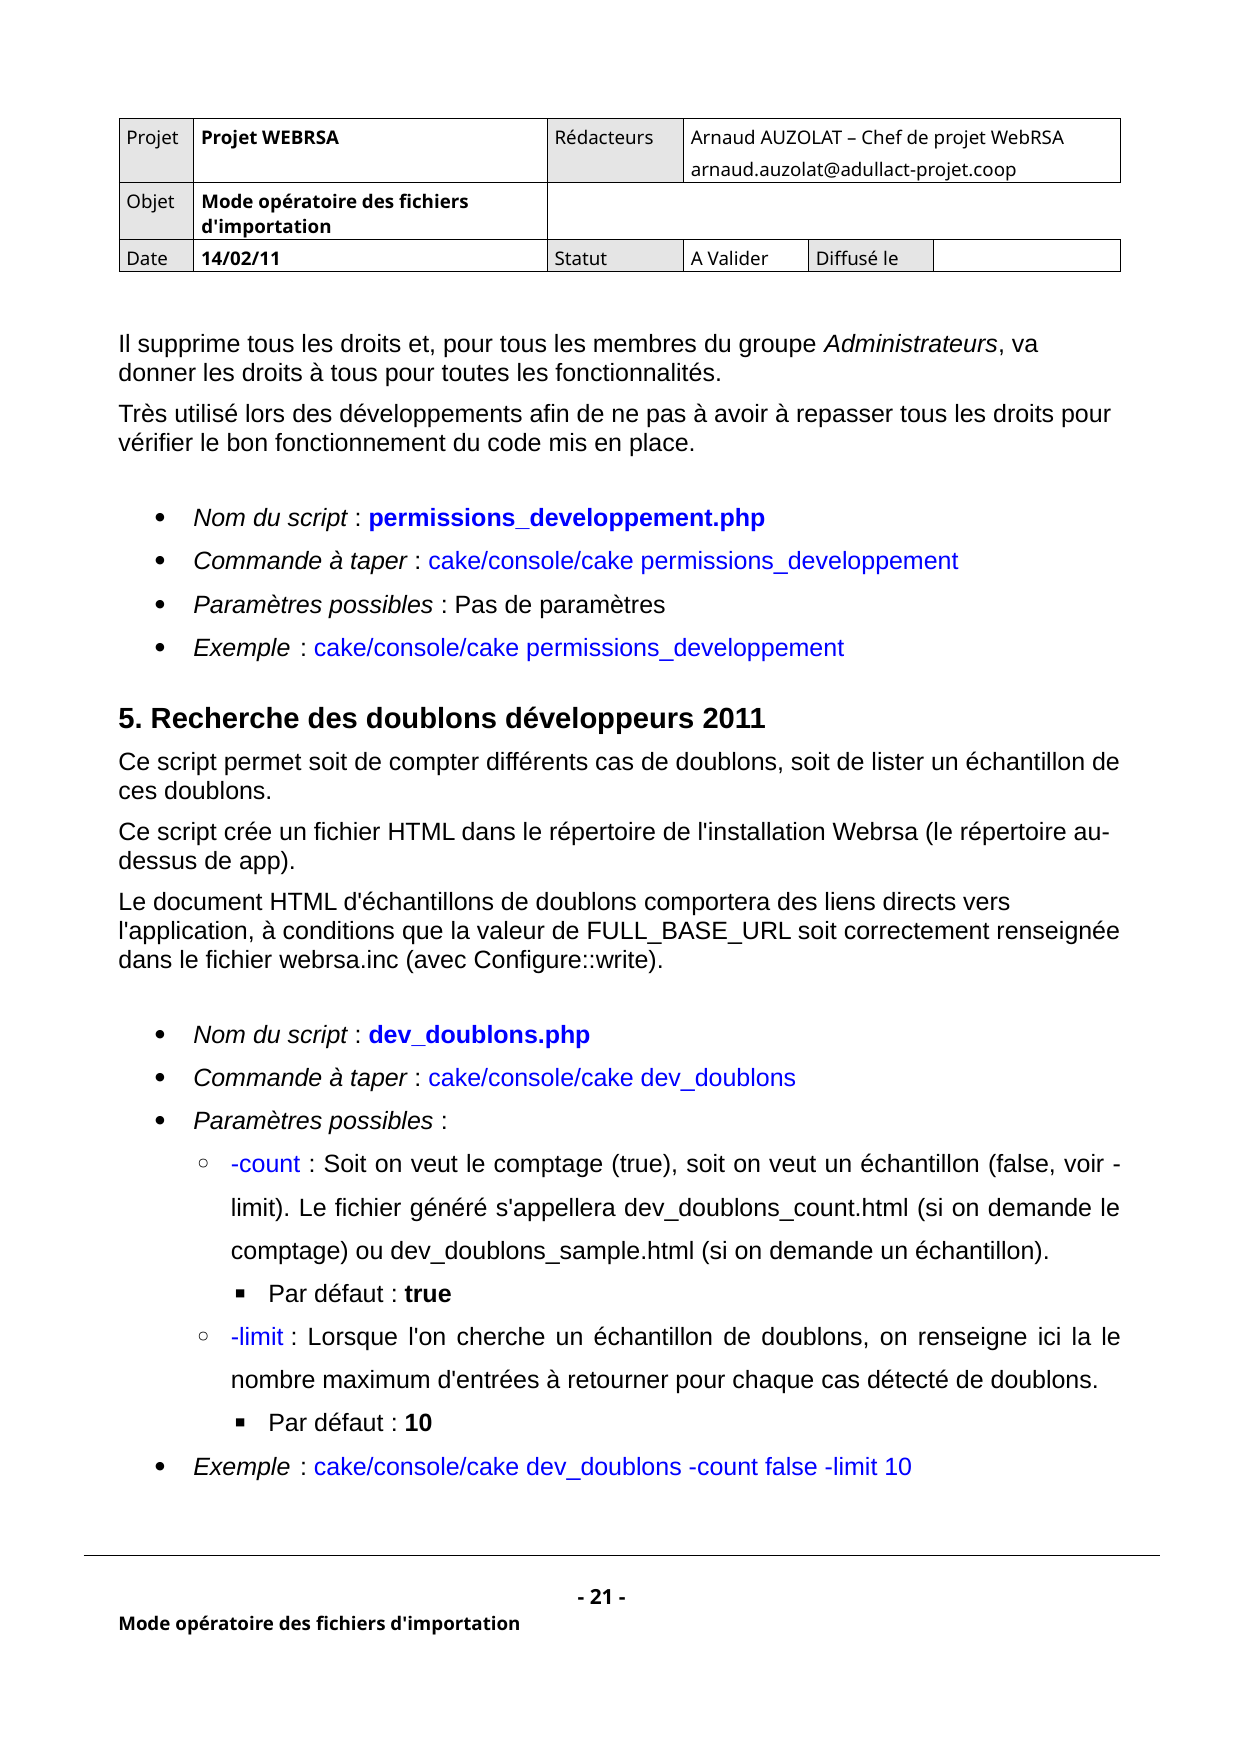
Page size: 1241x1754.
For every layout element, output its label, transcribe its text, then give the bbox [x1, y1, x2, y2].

list Nom du script : dev_doublons.php [156, 1019, 1122, 1048]
list Par défaut : 10 [231, 1408, 1122, 1437]
list Exemple : cake/console/cake dev_doublons -count false -limit 10 [156, 1452, 1122, 1480]
text Ce script crée un fichier HTML dans le répertoire de l'installation Webrsa (le répertoire au-dessus de app). [118, 817, 1122, 874]
list -count : Soit on veut le comptage (true), soit on veut un échantillon (false, voir -limit). Le fichier généré s'appellera dev_doublons_count.html (si on demande le comptage) ou dev_doublons_sample.html (si on demande un échantillon). [193, 1149, 1122, 1264]
list Par défaut : true [231, 1279, 1122, 1308]
text Il supprime tous les droits et, pour tous les membres du groupe Administrateurs, va donner les droits à tous pour toutes les fonctionnalités. [118, 329, 1122, 387]
list Nom du script : permissions_developpement.php [156, 503, 1122, 532]
list Commande à taper : cake/console/cake dev_doublons [156, 1063, 1122, 1092]
text Très utilisé lors des développements afin de ne pas à avoir à repasser tous les droits pour vérifier le bon fonctionnement du code mis en place. [118, 399, 1122, 457]
list -limit : Lorsque l'on cherche un échantillon de doublons, on renseigne ici la le nombre maximum d'entrées à retourner pour chaque cas détecté de doublons. [193, 1322, 1122, 1394]
list Paramètres possibles : [156, 1106, 1122, 1135]
text Ce script permet soit de compter différents cas de doublons, soit de lister un échantillon de ces doublons. [118, 747, 1122, 804]
list Exemple : cake/console/cake permissions_developpement [156, 633, 1122, 662]
list Paramètres possibles : Pas de paramètres [156, 589, 1122, 618]
list Commande à taper : cake/console/cake permissions_developpement [156, 546, 1122, 575]
subtitle 5. Recherche des doublons développeurs 2011 [118, 701, 1122, 734]
text Le document HTML d'échantillons de doublons comportera des liens directs vers l'application, à conditions que la valeur de FULL_BASE_URL soit correctement renseignée dans le fichier webrsa.inc (avec Configure::write). [118, 887, 1122, 973]
